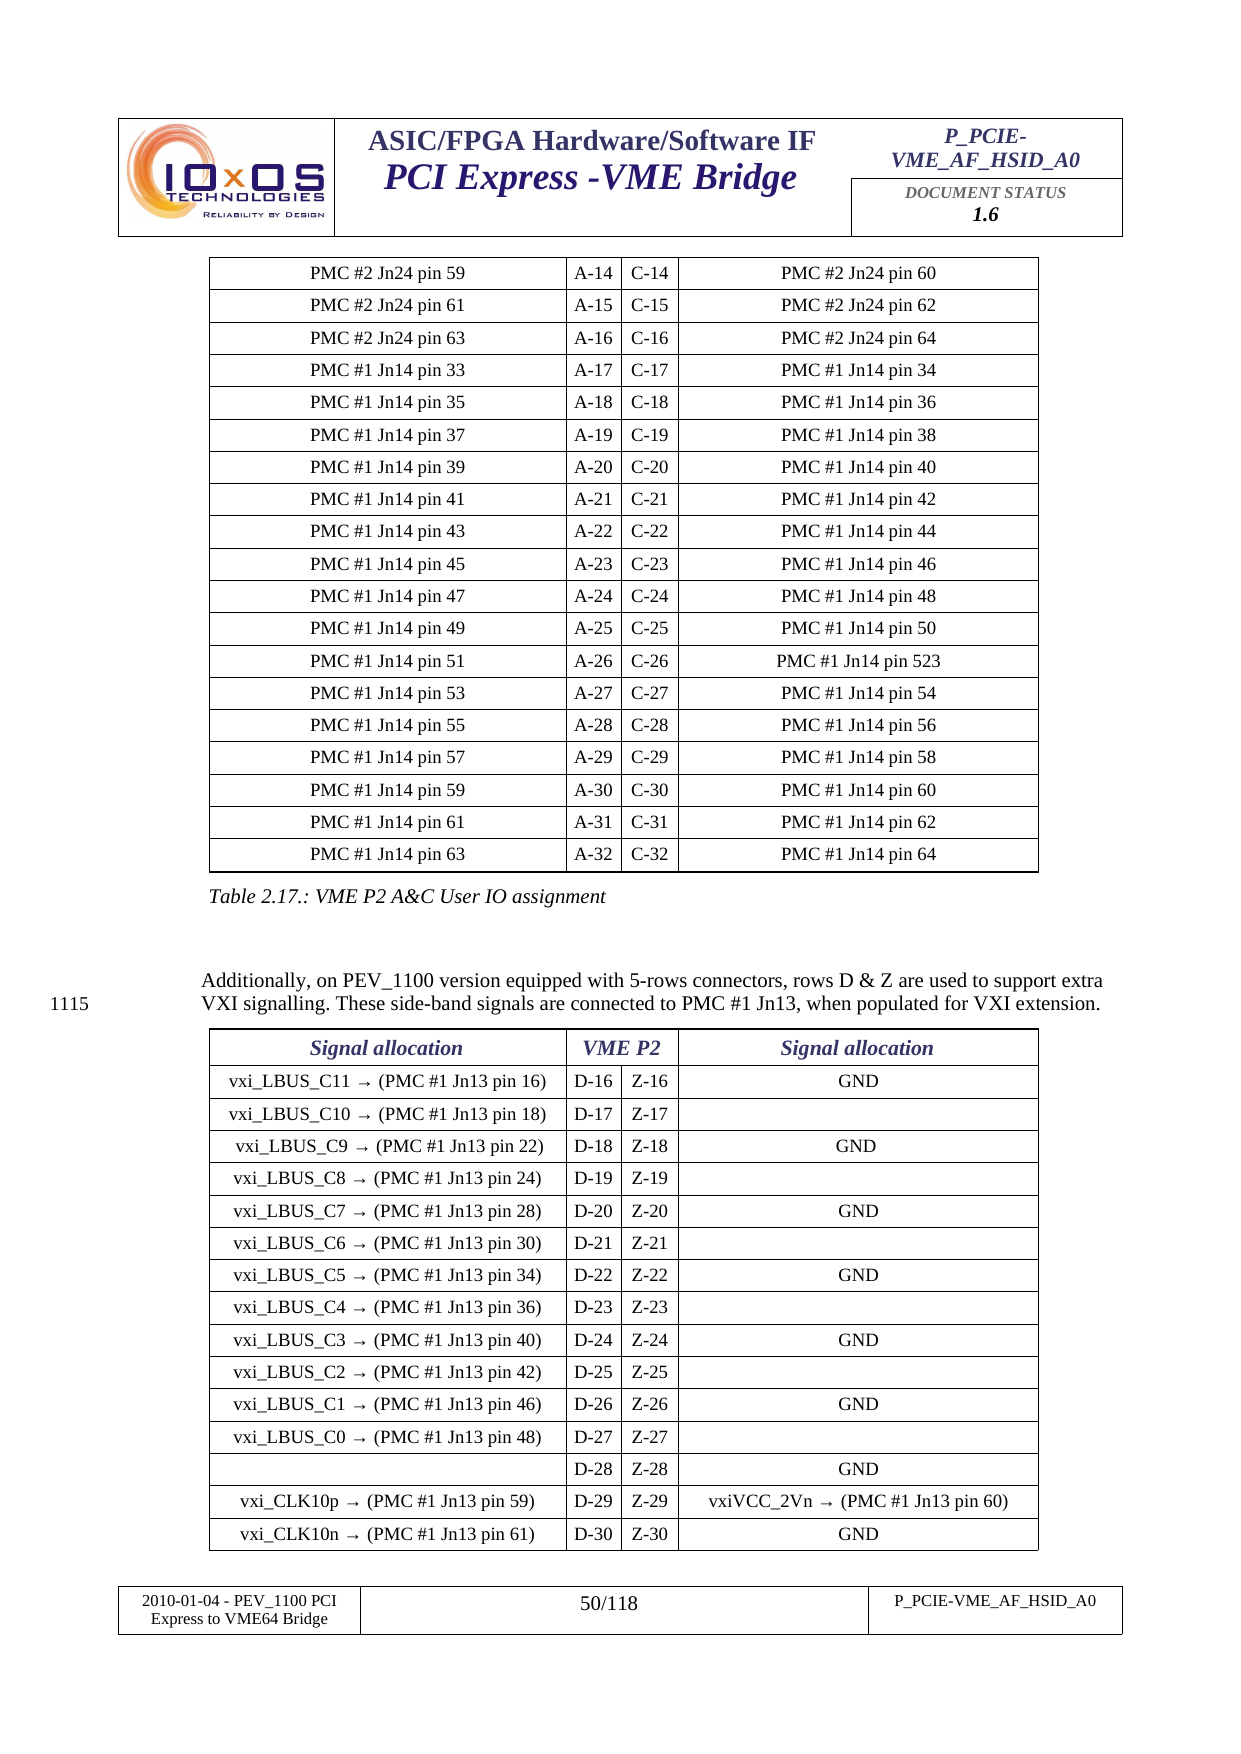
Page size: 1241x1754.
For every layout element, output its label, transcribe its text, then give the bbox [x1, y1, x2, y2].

table_cell D-17 [567, 1099, 621, 1130]
table_cell Z-27 [622, 1422, 678, 1453]
table_cell PMC #1 Jn14 pin 62 [679, 807, 1038, 838]
table_cell C-18 [622, 387, 678, 418]
table_cell PMC #1 Jn14 pin 61 [210, 807, 566, 838]
table_cell PMC #2 Jn24 pin 59 [210, 258, 566, 289]
table_cell A-28 [567, 710, 621, 741]
table_cell vxi_LBUS_C10 → (PMC #1 Jn13 pin 18) [210, 1099, 566, 1130]
table_cell PMC #2 Jn24 pin 61 [210, 290, 566, 322]
table_cell C-27 [622, 678, 678, 709]
table_cell Z-17 [622, 1099, 678, 1130]
table_cell C-16 [622, 323, 678, 354]
table_cell PMC #2 Jn24 pin 64 [679, 323, 1038, 354]
table_cell A-31 [567, 807, 621, 838]
table_cell PMC #1 Jn14 pin 44 [679, 516, 1038, 548]
table_cell D-23 [567, 1292, 621, 1324]
table_cell vxi_LBUS_C3 → (PMC #1 Jn13 pin 40) [210, 1325, 566, 1356]
table_cell C-19 [622, 420, 678, 451]
table_cell PMC #1 Jn14 pin 50 [679, 613, 1038, 644]
table_cell GND [679, 1454, 1038, 1485]
table_cell PMC #1 Jn14 pin 523 [679, 646, 1038, 677]
table_cell PMC #1 Jn14 pin 56 [679, 710, 1038, 741]
table_cell D-19 [567, 1163, 621, 1194]
table_cell PMC #1 Jn14 pin 35 [210, 387, 566, 418]
table_cell Z-20 [622, 1196, 678, 1227]
table_cell C-30 [622, 775, 678, 806]
text Table 2.17.: VME P2 A&C User IO assignment [208, 885, 1122, 908]
table_cell [679, 1357, 1038, 1388]
table_cell [679, 1292, 1038, 1324]
table_cell D-16 [567, 1066, 621, 1098]
table_cell PMC #1 Jn14 pin 49 [210, 613, 566, 644]
table_cell PMC #1 Jn14 pin 63 [210, 839, 566, 871]
table_cell PMC #1 Jn14 pin 36 [679, 387, 1038, 418]
table_cell PMC #1 Jn14 pin 59 [210, 775, 566, 806]
table_cell PMC #2 Jn24 pin 63 [210, 323, 566, 354]
table_cell Z-29 [622, 1486, 678, 1517]
table_cell Z-26 [622, 1389, 678, 1421]
table_cell Z-30 [622, 1519, 678, 1550]
table_cell A-22 [567, 516, 621, 548]
table_cell PMC #1 Jn14 pin 43 [210, 516, 566, 548]
table_cell C-29 [622, 742, 678, 774]
table_cell PMC #1 Jn14 pin 38 [679, 420, 1038, 451]
table_cell C-20 [622, 452, 678, 483]
table_cell D-20 [567, 1196, 621, 1227]
table_cell PMC #1 Jn14 pin 41 [210, 484, 566, 515]
table_cell A-32 [567, 839, 621, 871]
table_cell D-22 [567, 1260, 621, 1291]
table_cell PMC #1 Jn14 pin 51 [210, 646, 566, 677]
table_cell C-24 [622, 581, 678, 612]
table_cell [210, 1454, 566, 1485]
table_cell C-32 [622, 839, 678, 871]
table_cell vxi_LBUS_C6 → (PMC #1 Jn13 pin 30) [210, 1228, 566, 1259]
table_cell PMC #1 Jn14 pin 37 [210, 420, 566, 451]
table_cell A-23 [567, 549, 621, 580]
table_cell PMC #1 Jn14 pin 55 [210, 710, 566, 741]
table_cell PMC #2 Jn24 pin 62 [679, 290, 1038, 322]
table_cell Z-22 [622, 1260, 678, 1291]
table_cell vxi_LBUS_C5 → (PMC #1 Jn13 pin 34) [210, 1260, 566, 1291]
table_cell vxi_CLK10n → (PMC #1 Jn13 pin 61) [210, 1519, 566, 1550]
table_cell PMC #1 Jn14 pin 58 [679, 742, 1038, 774]
table_cell A-18 [567, 387, 621, 418]
table_cell A-27 [567, 678, 621, 709]
table_header Signal allocation [210, 1030, 566, 1065]
table_cell D-27 [567, 1422, 621, 1453]
table_cell A-19 [567, 420, 621, 451]
picture [125, 123, 326, 222]
table_cell Z-16 [622, 1066, 678, 1098]
table_cell PMC #1 Jn14 pin 33 [210, 355, 566, 386]
table_cell PMC #1 Jn14 pin 53 [210, 678, 566, 709]
table_cell D-30 [567, 1519, 621, 1550]
table_cell GND [679, 1325, 1038, 1356]
table_cell A-15 [567, 290, 621, 322]
table_cell PMC #1 Jn14 pin 34 [679, 355, 1038, 386]
text Additionally, on PEV_1100 version equipped with 5-rows connectors, rows D & Z are used to support extra VXI signalling. These side-band signals are connected to PMC #1 Jn13, when populated for VXI extension. [201, 969, 1122, 1015]
table_cell GND [679, 1260, 1038, 1291]
table_cell vxi_LBUS_C11 → (PMC #1 Jn13 pin 16) [210, 1066, 566, 1098]
table_cell GND [679, 1066, 1038, 1098]
table_cell D-24 [567, 1325, 621, 1356]
table_cell vxi_LBUS_C2 → (PMC #1 Jn13 pin 42) [210, 1357, 566, 1388]
table_cell C-22 [622, 516, 678, 548]
table_cell Z-28 [622, 1454, 678, 1485]
table_cell A-29 [567, 742, 621, 774]
table_cell [679, 1099, 1038, 1130]
table_cell A-26 [567, 646, 621, 677]
table_cell C-15 [622, 290, 678, 322]
table_cell Z-21 [622, 1228, 678, 1259]
table_cell C-28 [622, 710, 678, 741]
table_cell vxi_CLK10p → (PMC #1 Jn13 pin 59) [210, 1486, 566, 1517]
table_cell D-25 [567, 1357, 621, 1388]
table_cell PMC #1 Jn14 pin 48 [679, 581, 1038, 612]
table_cell C-17 [622, 355, 678, 386]
table_cell PMC #1 Jn14 pin 64 [679, 839, 1038, 871]
table_cell PMC #1 Jn14 pin 39 [210, 452, 566, 483]
table_cell GND [679, 1196, 1038, 1227]
table_cell PMC #1 Jn14 pin 57 [210, 742, 566, 774]
table_cell C-25 [622, 613, 678, 644]
table_cell C-14 [622, 258, 678, 289]
table_cell [679, 1228, 1038, 1259]
table_cell Z-18 [622, 1131, 678, 1162]
table_cell C-26 [622, 646, 678, 677]
table_cell GND [679, 1519, 1038, 1550]
table_cell A-30 [567, 775, 621, 806]
table_cell A-16 [567, 323, 621, 354]
table_cell D-28 [567, 1454, 621, 1485]
table_cell A-21 [567, 484, 621, 515]
table_cell PMC #1 Jn14 pin 46 [679, 549, 1038, 580]
table_cell C-23 [622, 549, 678, 580]
table_cell D-26 [567, 1389, 621, 1421]
table_cell vxi_LBUS_C1 → (PMC #1 Jn13 pin 46) [210, 1389, 566, 1421]
table_cell D-21 [567, 1228, 621, 1259]
table_cell GND [679, 1131, 1038, 1162]
table_cell PMC #1 Jn14 pin 54 [679, 678, 1038, 709]
table_cell Z-23 [622, 1292, 678, 1324]
table_cell [679, 1163, 1038, 1194]
table_cell vxi_LBUS_C0 → (PMC #1 Jn13 pin 48) [210, 1422, 566, 1453]
table_cell A-17 [567, 355, 621, 386]
table_cell C-31 [622, 807, 678, 838]
table_cell Z-24 [622, 1325, 678, 1356]
table_cell Z-25 [622, 1357, 678, 1388]
table_cell vxi_LBUS_C4 → (PMC #1 Jn13 pin 36) [210, 1292, 566, 1324]
table_cell GND [679, 1389, 1038, 1421]
table_cell PMC #1 Jn14 pin 40 [679, 452, 1038, 483]
table_cell vxi_LBUS_C7 → (PMC #1 Jn13 pin 28) [210, 1196, 566, 1227]
table_cell A-14 [567, 258, 621, 289]
table_header Signal allocation [679, 1030, 1038, 1065]
table_cell [679, 1422, 1038, 1453]
table_cell vxi_LBUS_C9 → (PMC #1 Jn13 pin 22) [210, 1131, 566, 1162]
table_cell PMC #1 Jn14 pin 60 [679, 775, 1038, 806]
table_cell D-29 [567, 1486, 621, 1517]
table_cell vxi_LBUS_C8 → (PMC #1 Jn13 pin 24) [210, 1163, 566, 1194]
table_cell D-18 [567, 1131, 621, 1162]
table_cell A-20 [567, 452, 621, 483]
table_header VME P2 [567, 1030, 678, 1065]
table_cell Z-19 [622, 1163, 678, 1194]
table_cell vxiVCC_2Vn → (PMC #1 Jn13 pin 60) [679, 1486, 1038, 1517]
table_cell A-24 [567, 581, 621, 612]
table_cell PMC #1 Jn14 pin 45 [210, 549, 566, 580]
table_cell PMC #2 Jn24 pin 60 [679, 258, 1038, 289]
table_cell PMC #1 Jn14 pin 47 [210, 581, 566, 612]
table_cell C-21 [622, 484, 678, 515]
table_cell A-25 [567, 613, 621, 644]
table_cell PMC #1 Jn14 pin 42 [679, 484, 1038, 515]
